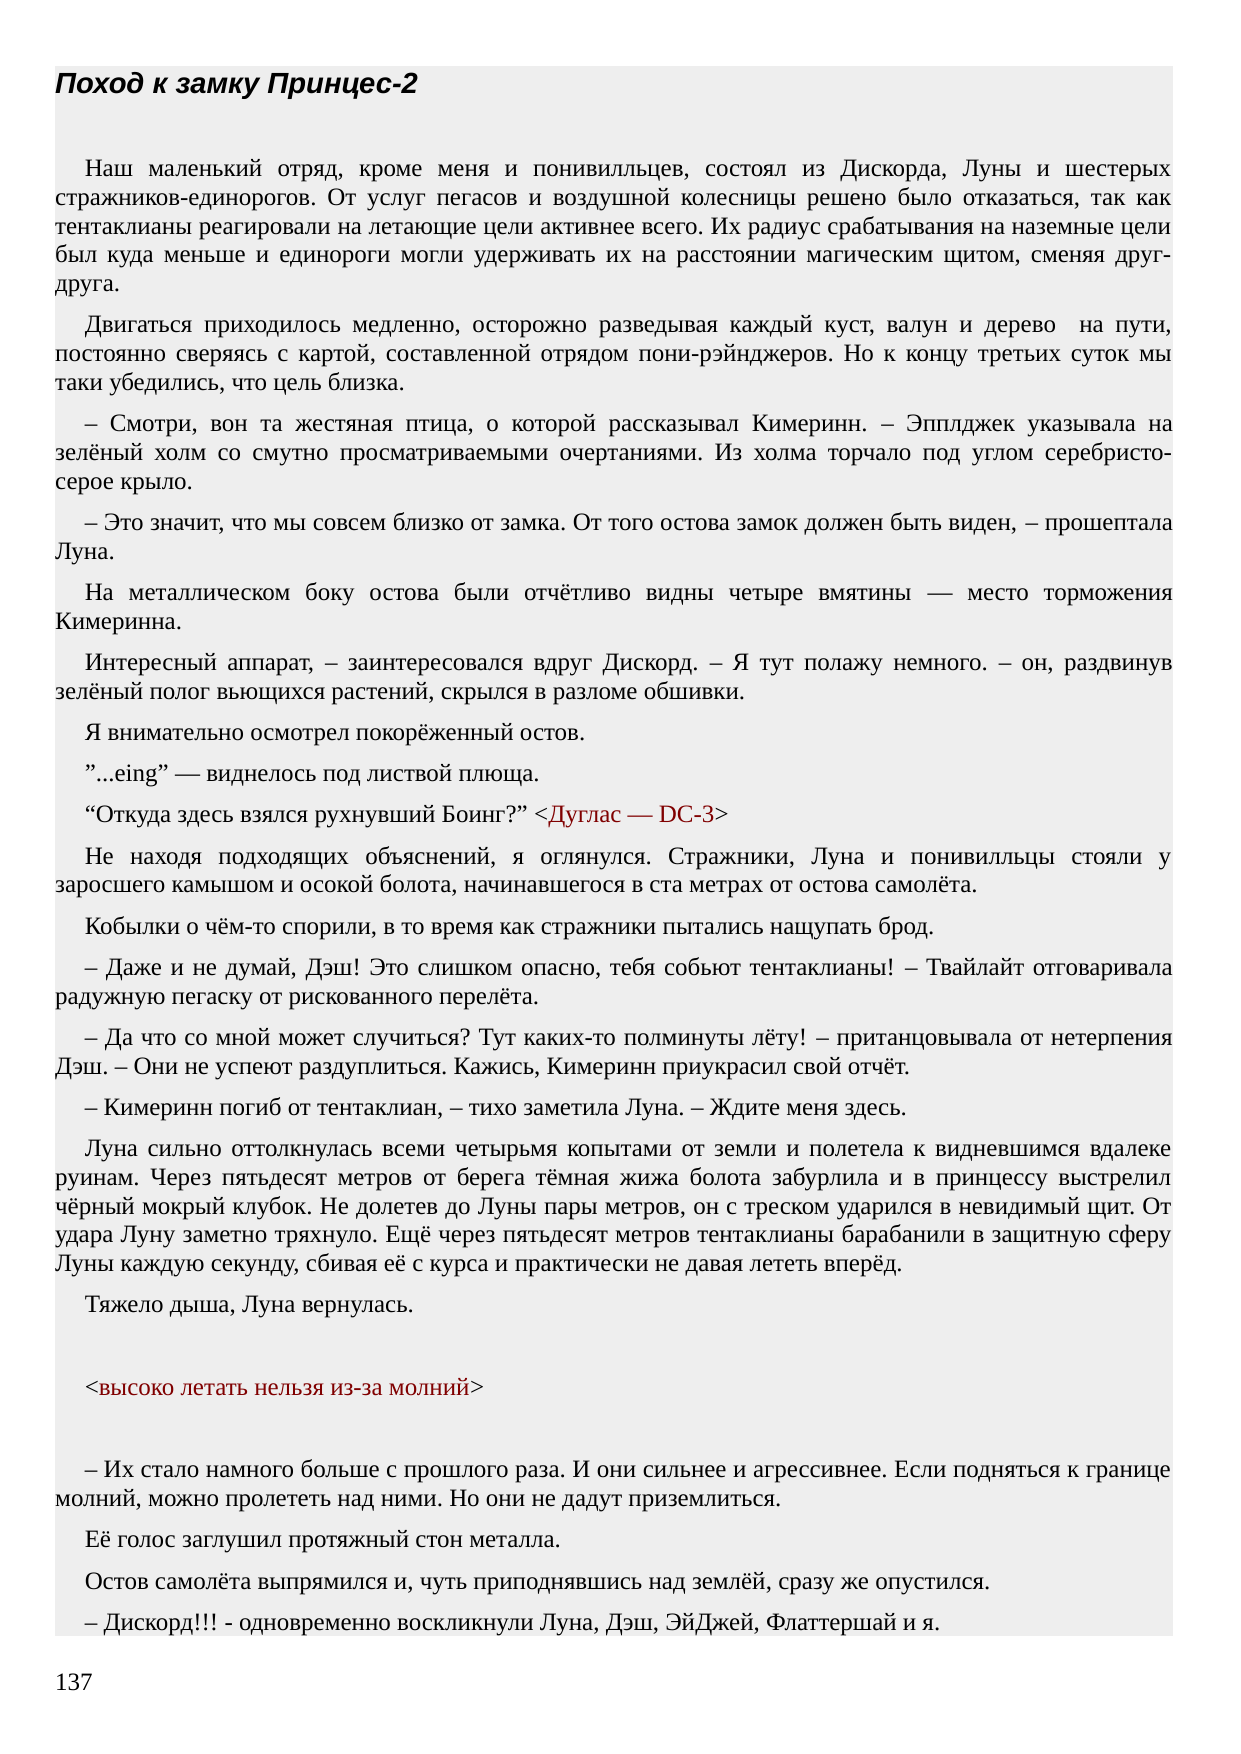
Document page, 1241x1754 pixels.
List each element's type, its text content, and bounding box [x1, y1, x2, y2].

subtitle Поход к замку Принцес-2 [55, 66, 1173, 99]
text – Смотри, вон та жестяная птица, о которой рассказывал Кимеринн. – Эпплджек указывала на зелёный холм со смутно просматриваемыми очертаниями. Из холма торчало под углом серебристо-серое крыло. [55, 408, 1173, 494]
text – Их стало намного больше с прошлого раза. И они сильнее и агрессивнее. Если подняться к границе молний, можно пролететь над ними. Но они не дадут приземлиться. [55, 1454, 1173, 1512]
text Наш маленький отряд, кроме меня и понивилльцев, состоял из Дискорда, Луны и шестерых стражников-единорогов. От услуг пегасов и воздушной колесницы решено было отказаться, так как тентаклианы реагировали на летающие цели активнее всего. Их радиус срабатывания на наземные цели был куда меньше и единороги могли удерживать их на расстоянии магическим щитом, сменяя друг-друга. [55, 153, 1173, 297]
text – Это значит, что мы совсем близко от замка. От того остова замок должен быть виден, – прошептала Луна. [55, 507, 1173, 564]
text ”...eing” — виднелось под листвой плюща. [55, 758, 1173, 787]
text – Даже и не думай, Дэш! Это слишком опасно, тебя собьют тентаклианы! – Твайлайт отговаривала радужную пегаску от рискованного перелёта. [55, 952, 1173, 1009]
text <высоко летать нельзя из-за молний> [55, 1372, 1173, 1401]
text На металлическом боку остова были отчётливо видны четыре вмятины — место торможения Кимеринна. [55, 577, 1173, 634]
text Я внимательно осмотрел покорёженный остов. [55, 717, 1173, 746]
text Тяжело дыша, Луна вернулась. [55, 1289, 1173, 1318]
text – Дискорд!!! - одновременно воскликнули Луна, Дэш, ЭйДжей, Флаттершай и я. [55, 1607, 1173, 1636]
text – Кимеринн погиб от тентаклиан, – тихо заметила Луна. – Ждите меня здесь. [55, 1092, 1173, 1121]
text Луна сильно оттолкнулась всеми четырьмя копытами от земли и полетела к видневшимся вдалеке руинам. Через пятьдесят метров от берега тёмная жижа болота забурлила и в принцессу выстрелил чёрный мокрый клубок. Не долетев до Луны пары метров, он с треском ударился в невидимый щит. От удара Луну заметно тряхнуло. Ещё через пятьдесят метров тентаклианы барабанили в защитную сферу Луны каждую секунду, сбивая её с курса и практически не давая лететь вперёд. [55, 1133, 1173, 1277]
text Её голос заглушил протяжный стон металла. [55, 1524, 1173, 1553]
text Интересный аппарат, – заинтересовался вдруг Дискорд. – Я тут полажу немного. – он, раздвинув зелёный полог вьющихся растений, скрылся в разломе обшивки. [55, 647, 1173, 704]
text Остов самолёта выпрямился и, чуть приподнявшись над землёй, сразу же опустился. [55, 1566, 1173, 1594]
text Не находя подходящих объяснений, я оглянулся. Стражники, Луна и понивилльцы стояли у заросшего камышом и осокой болота, начинавшегося в ста метрах от остова самолёта. [55, 841, 1173, 898]
text Двигаться приходилось медленно, осторожно разведывая каждый куст, валун и дерево на пути, постоянно сверяясь с картой, составленной отрядом пони-рэйнджеров. Но к концу третьих суток мы таки убедились, что цель близка. [55, 309, 1173, 396]
text Кобылки о чём-то спорили, в то время как стражники пытались нащупать брод. [55, 911, 1173, 939]
text “Откуда здесь взялся рухнувший Боинг?” <Дуглас — DC-3> [55, 799, 1173, 828]
text – Да что со мной может случиться? Тут каких-то полминуты лёту! – пританцовывала от нетерпения Дэш. – Они не успеют раздуплиться. Кажись, Кимеринн приукрасил свой отчёт. [55, 1022, 1173, 1079]
